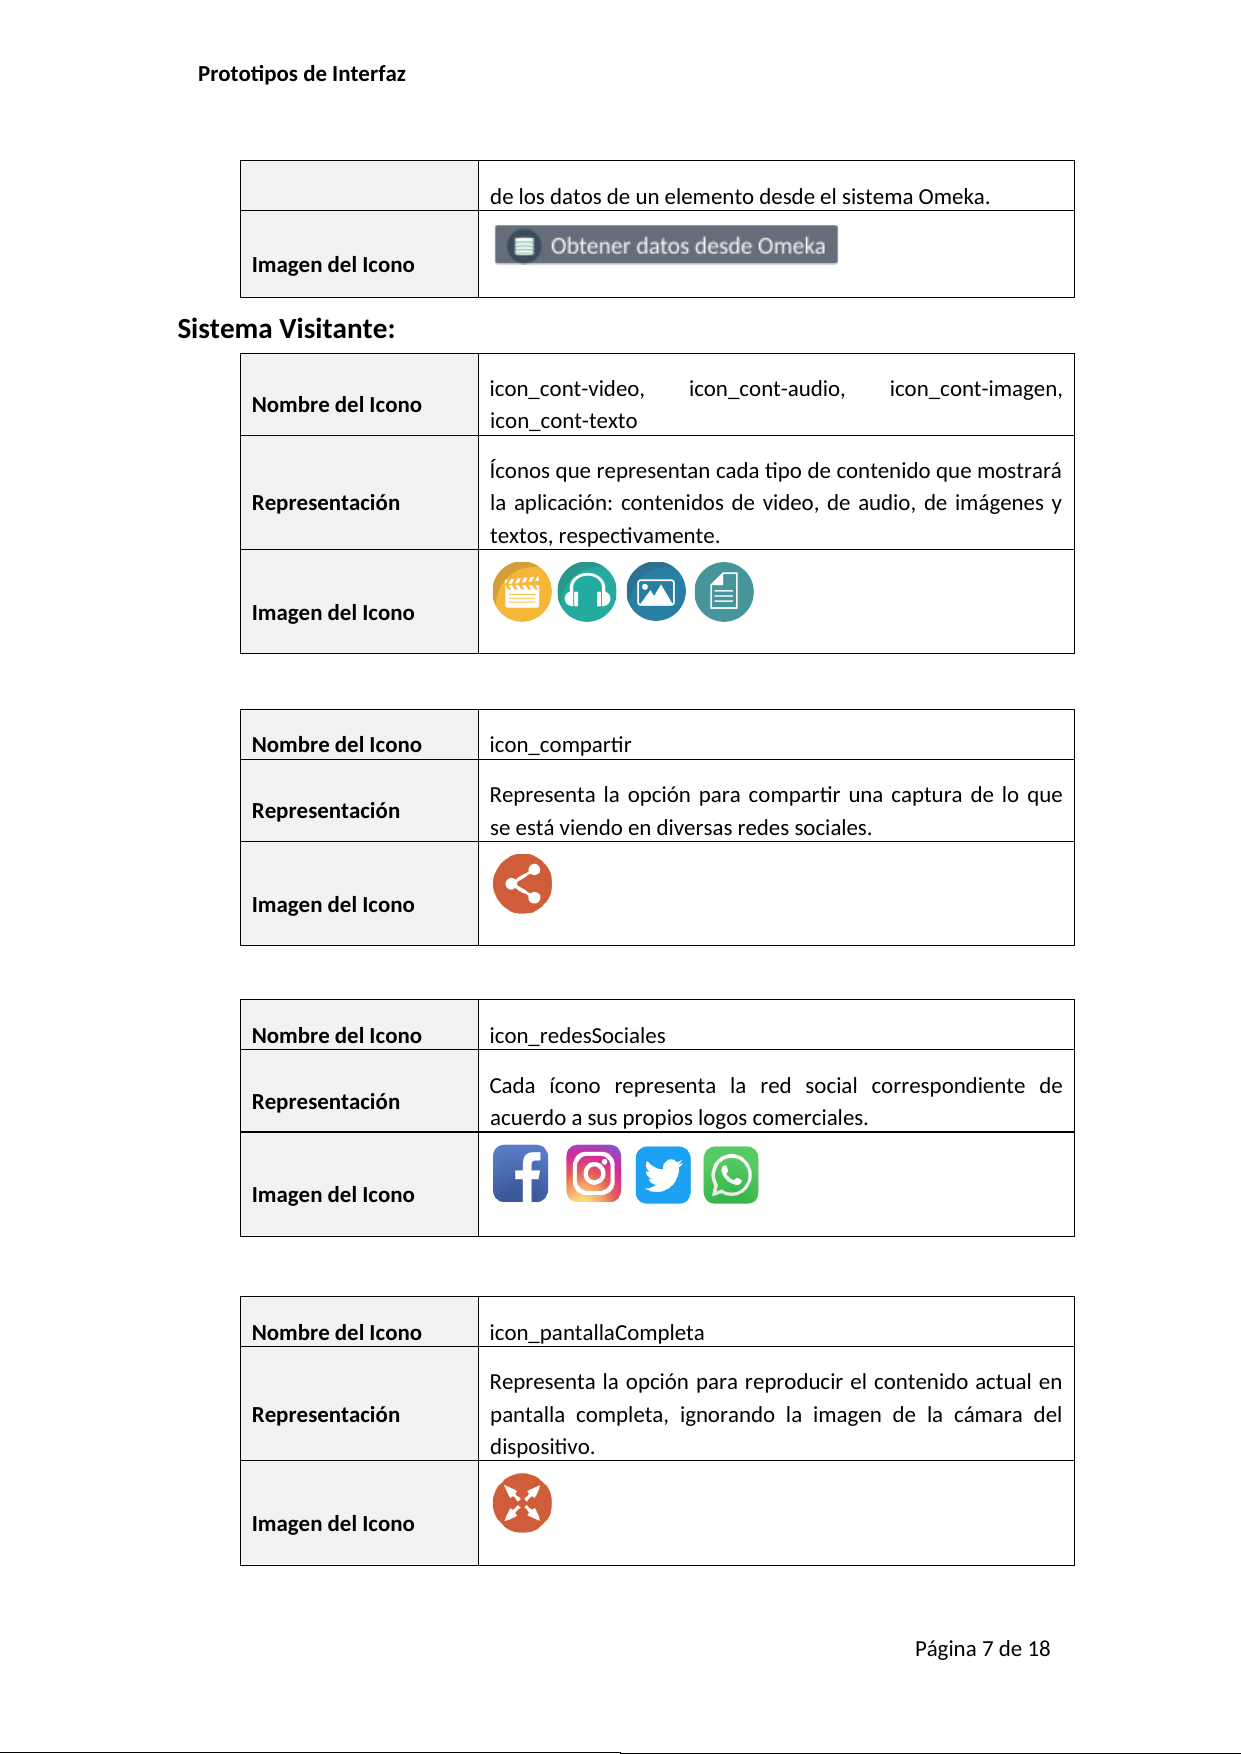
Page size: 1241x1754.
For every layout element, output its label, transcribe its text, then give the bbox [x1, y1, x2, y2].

table_cell [479, 1133, 1074, 1236]
table_cell [241, 161, 478, 210]
table_header icon_redesSociales [479, 1000, 1074, 1049]
table_header icon_pantallaCompleta [479, 1297, 1074, 1346]
table_cell Representación [241, 436, 478, 549]
table_cell Representación [241, 1347, 478, 1460]
picture [626, 562, 686, 621]
table_cell Imagen del Icono [241, 211, 478, 297]
table_cell Imagen del Icono [241, 550, 478, 653]
table_cell Imagen del Icono [241, 1461, 478, 1564]
table_header icon_compartir [479, 710, 1074, 759]
table_header Nombre del Icono [241, 1297, 478, 1346]
table_cell Imagen del Icono [241, 842, 478, 945]
picture [492, 1144, 759, 1204]
picture [694, 562, 754, 622]
table_cell Representa la opción para reproducir el contenido actual en pantalla completa, ignorando la imagen de la cámara del dispositivo. [479, 1347, 1074, 1460]
table_cell [479, 1461, 1074, 1564]
table_cell Representación [241, 760, 478, 841]
table_cell Cada ícono representa la red social correspondiente de acuerdo a sus propios logos comerciales. [479, 1050, 1074, 1131]
table_header Nombre del Icono [241, 354, 478, 434]
table_header icon_cont-video, icon_cont-audio, icon_cont-imagen, icon_cont-texto [479, 354, 1074, 434]
table_cell [479, 550, 1074, 653]
picture [492, 854, 552, 914]
table_header Nombre del Icono [241, 710, 478, 759]
picture [557, 562, 617, 622]
picture [492, 1473, 552, 1533]
table_cell Imagen del Icono [241, 1133, 478, 1236]
table_cell [479, 211, 1074, 297]
picture [492, 562, 552, 622]
table_cell Representación [241, 1050, 478, 1131]
subtitle Sistema Visitante: [177, 311, 1063, 346]
table_header Nombre del Icono [241, 1000, 478, 1049]
table_cell de los datos de un elemento desde el sistema Omeka. [479, 161, 1074, 210]
table_cell Íconos que representan cada tipo de contenido que mostrará la aplicación: contenidos de video, de audio, de imágenes y textos, respectivamente. [479, 436, 1074, 549]
table_cell Representa la opción para compartir una captura de lo que se está viendo en diversas redes sociales. [479, 760, 1074, 841]
table_cell [479, 842, 1074, 945]
picture [494, 224, 839, 265]
